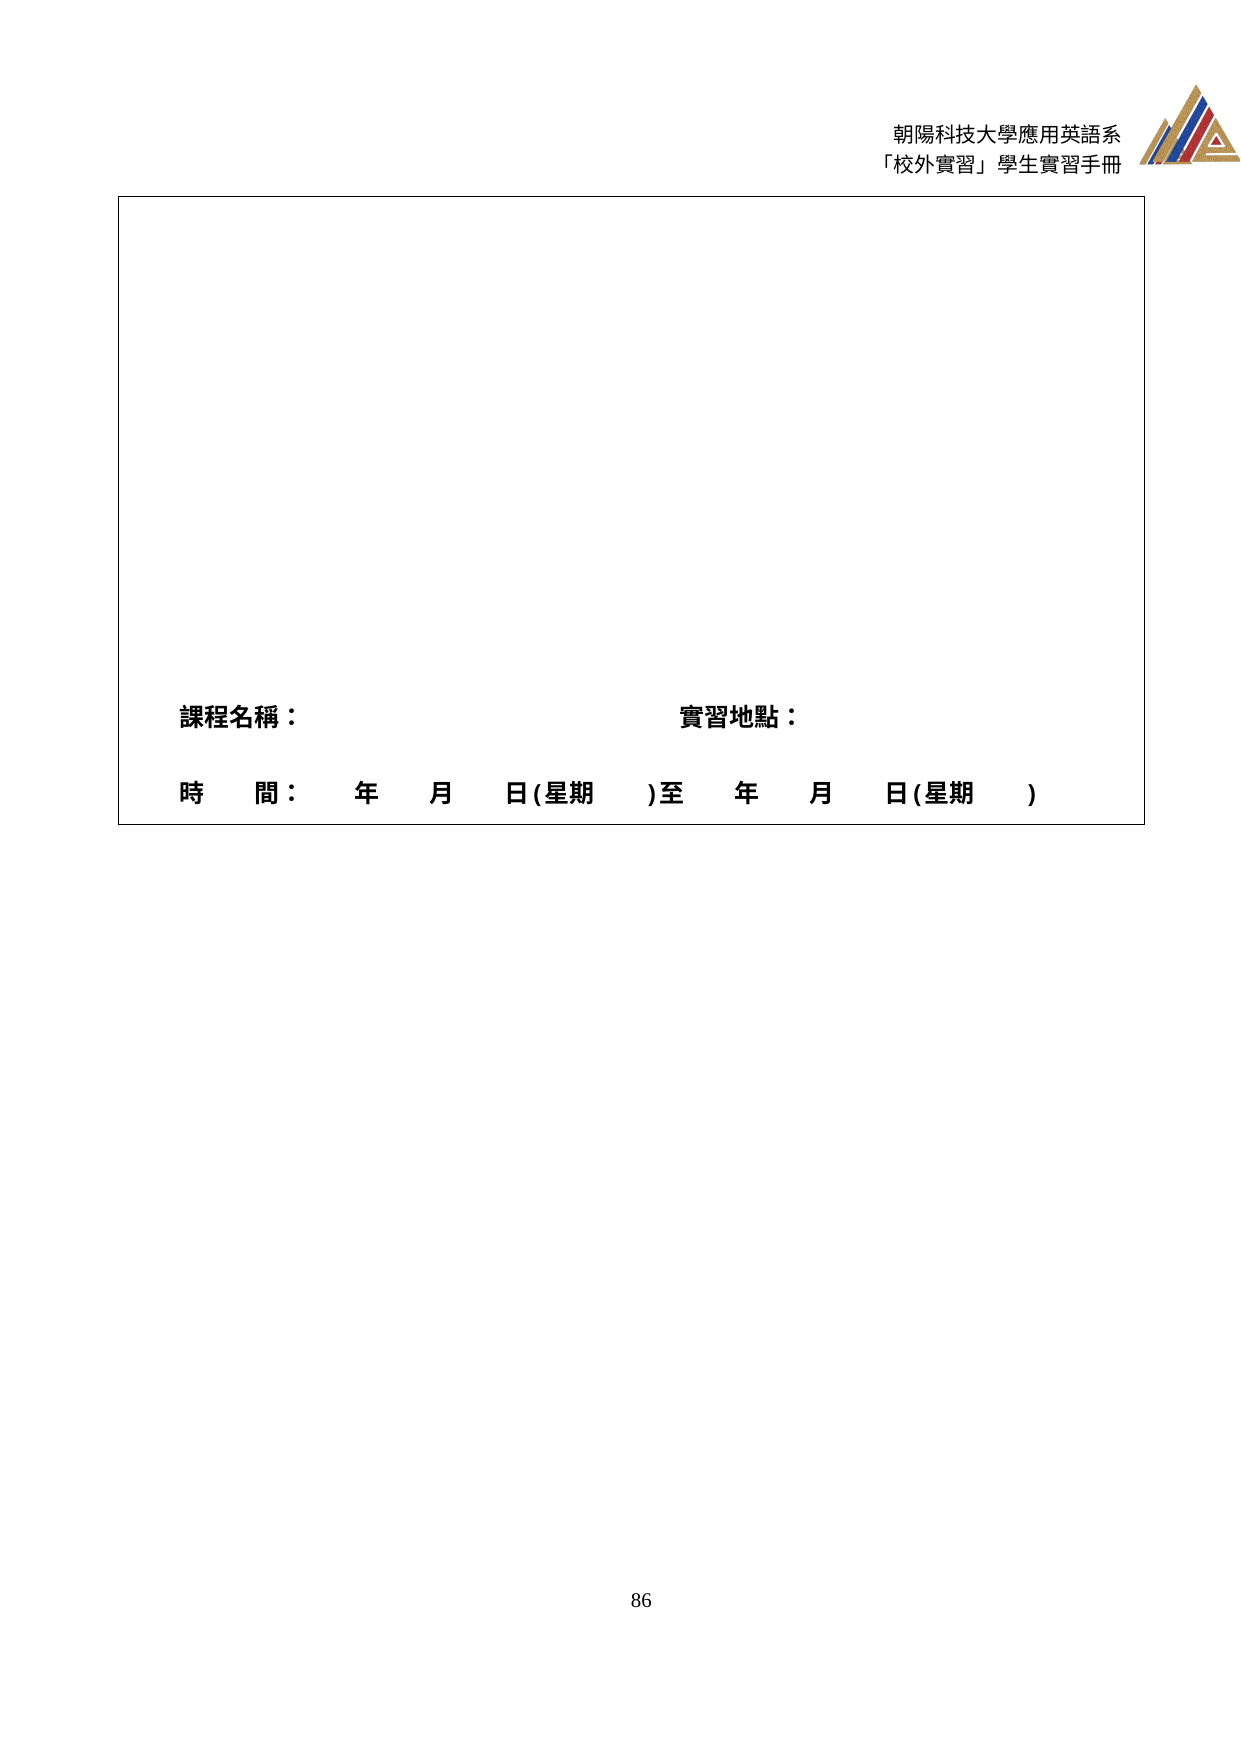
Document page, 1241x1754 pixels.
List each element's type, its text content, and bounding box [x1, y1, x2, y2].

table_cell 課程名稱： 實習地點： 時 間： 年 月 日(星期 )至 年 月 日(星期 ) [119, 197, 1144, 824]
